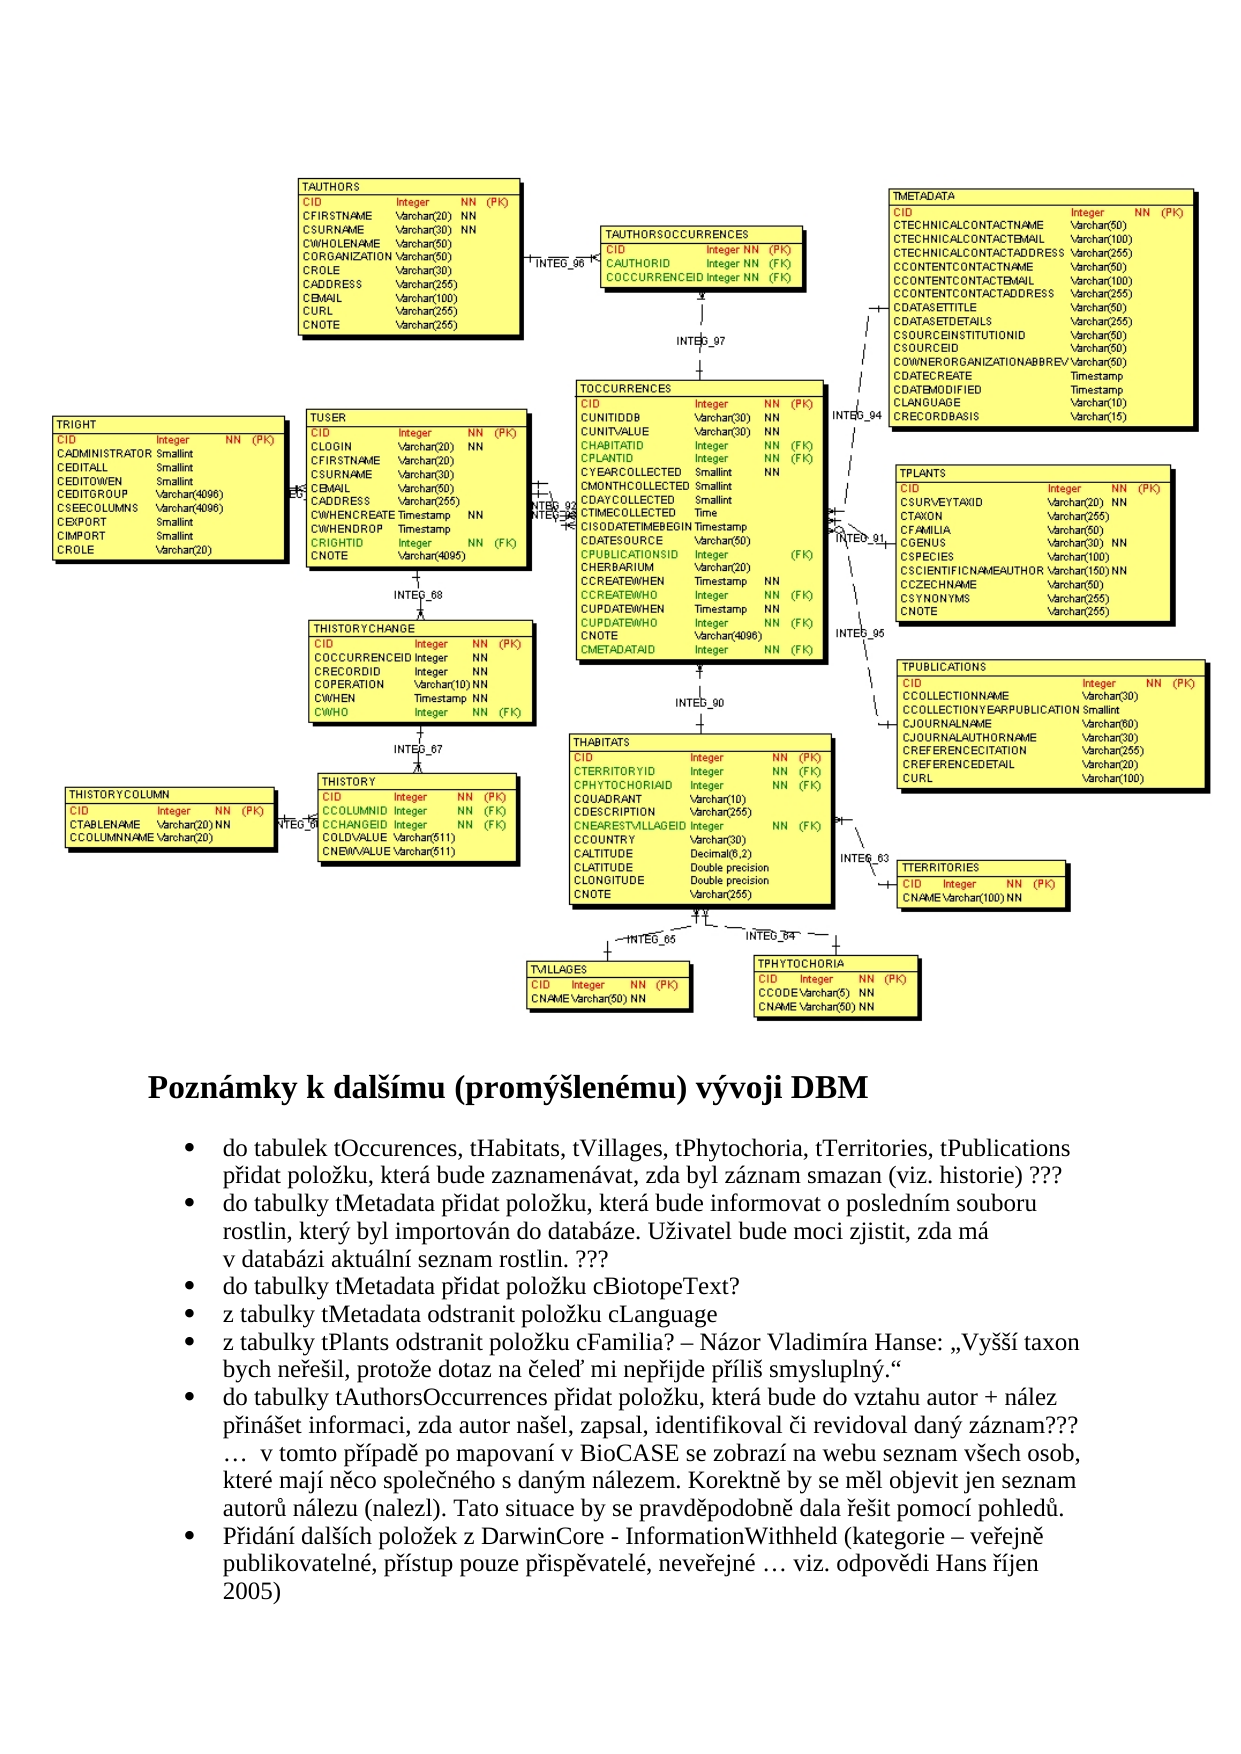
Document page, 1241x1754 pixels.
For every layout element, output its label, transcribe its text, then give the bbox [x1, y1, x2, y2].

list z tabulky tMetadata odstranit položku cLanguage [185, 1300, 1092, 1328]
subtitle Poznámky k dalšímu (promýšlenému) vývoji DBM [148, 1069, 1092, 1106]
list do tabulky tMetadata přidat položku, která bude informovat o posledním souboru rostlin, který byl importován do databáze. Uživatel bude moci zjistit, zda má v databázi aktuální seznam rostlin. ??? [185, 1189, 1092, 1272]
list Přidání dalších položek z DarwinCore - InformationWithheld (kategorie – veřejně publikovatelné, přístup pouze přispěvatelé, neveřejné … viz. odpovědi Hans říjen 2005) [185, 1522, 1092, 1605]
list do tabulek tOccurences, tHabitats, tVillages, tPhytochoria, tTerritories, tPublications přidat položku, která bude zaznamenávat, zda byl záznam smazan (viz. historie) ??? [185, 1134, 1092, 1189]
list do tabulky tAuthorsOccurrences přidat položku, která bude do vztahu autor + nález přinášet informaci, zda autor našel, zapsal, identifikoval či revidoval daný záznam??? … v tomto případě po mapovaní v BioCASE se zobrazí na webu seznam všech osob, které mají něco společného s daným nálezem. Korektně by se měl objevit jen seznam autorů nálezu (nalezl). Tato situace by se pravděpodobně dala řešit pomocí pohledů. [185, 1383, 1092, 1522]
picture [51, 156, 1237, 1028]
list z tabulky tPlants odstranit položku cFamilia? – Názor Vladimíra Hanse: „Vyšší taxon bych neřešil, protože dotaz na čeleď mi nepřijde příliš smysluplný.“ [185, 1328, 1092, 1383]
list do tabulky tMetadata přidat položku cBiotopeText? [185, 1272, 1092, 1300]
